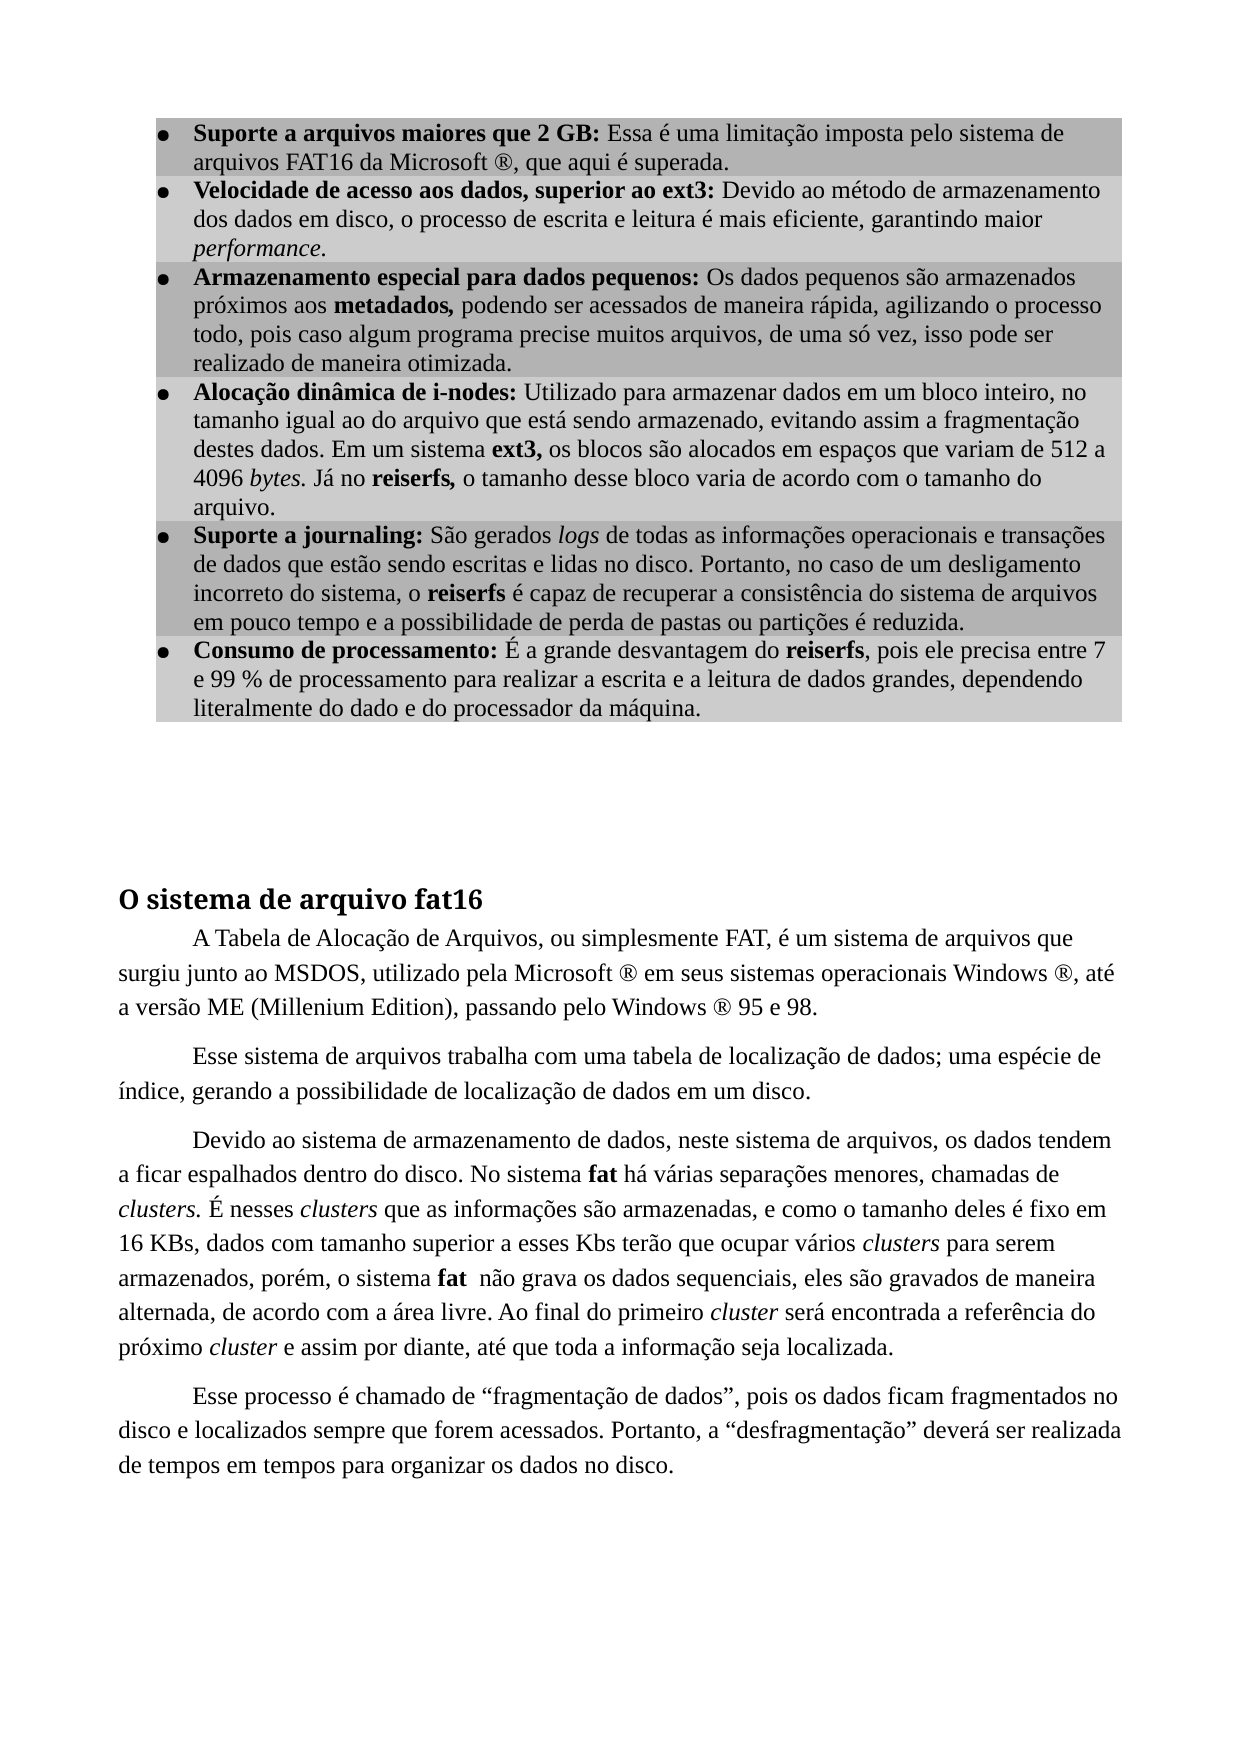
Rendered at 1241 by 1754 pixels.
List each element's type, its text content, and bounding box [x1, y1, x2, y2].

text Esse processo é chamado de “fragmentação de dados”, pois os dados ficam fragmentados no disco e localizados sempre que forem acessados. Portanto, a “desfragmentação” deverá ser realizada de tempos em tempos para organizar os dados no disco. [118, 1381, 1122, 1479]
list Suporte a arquivos maiores que 2 GB: Essa é uma limitação imposta pelo sistema de arquivos FAT16 da Microsoft ®, que aqui é superada. [156, 118, 1122, 176]
text A Tabela de Alocação de Arquivos, ou simplesmente FAT, é um sistema de arquivos que surgiu junto ao MSDOS, utilizado pela Microsoft ® em seus sistemas operacionais Windows ®, até a versão ME (Millenium Edition), passando pelo Windows ® 95 e 98. [118, 923, 1122, 1021]
list Consumo de processamento: É a grande desvantagem do reiserfs, pois ele precisa entre 7 e 99 % de processamento para realizar a escrita e a leitura de dados grandes, dependendo literalmente do dado e do processador da máquina. [156, 636, 1122, 722]
text Esse sistema de arquivos trabalha com uma tabela de localização de dados; uma espécie de índice, gerando a possibilidade de localização de dados em um disco. [118, 1041, 1122, 1105]
text Devido ao sistema de armazenamento de dados, neste sistema de arquivos, os dados tendem a ficar espalhados dentro do disco. No sistema fat há várias separações menores, chamadas de clusters. É nesses clusters que as informações são armazenadas, e como o tamanho deles é fixo em 16 KBs, dados com tamanho superior a esses Kbs terão que ocupar vários clusters para serem armazenados, porém, o sistema fat não grava os dados sequenciais, eles são gravados de maneira alternada, de acordo com a área livre. Ao final do primeiro cluster será encontrada a referência do próximo cluster e assim por diante, até que toda a informação seja localizada. [118, 1125, 1122, 1361]
subtitle O sistema de arquivo fat16 [118, 880, 1122, 917]
list Armazenamento especial para dados pequenos: Os dados pequenos são armazenados próximos aos metadados, podendo ser acessados de maneira rápida, agilizando o processo todo, pois caso algum programa precise muitos arquivos, de uma só vez, isso pode ser realizado de maneira otimizada. [156, 262, 1122, 377]
list Velocidade de acesso aos dados, superior ao ext3: Devido ao método de armazenamento dos dados em disco, o processo de escrita e leitura é mais eficiente, garantindo maior performance. [156, 176, 1122, 262]
list Alocação dinâmica de i-nodes: Utilizado para armazenar dados em um bloco inteiro, no tamanho igual ao do arquivo que está sendo armazenado, evitando assim a fragmentação destes dados. Em um sistema ext3, os blocos são alocados em espaços que variam de 512 a 4096 bytes. Já no reiserfs, o tamanho desse bloco varia de acordo com o tamanho do arquivo. [156, 377, 1122, 521]
list Suporte a journaling: São gerados logs de todas as informações operacionais e transações de dados que estão sendo escritas e lidas no disco. Portanto, no caso de um desligamento incorreto do sistema, o reiserfs é capaz de recuperar a consistência do sistema de arquivos em pouco tempo e a possibilidade de perda de pastas ou partições é reduzida. [156, 521, 1122, 636]
